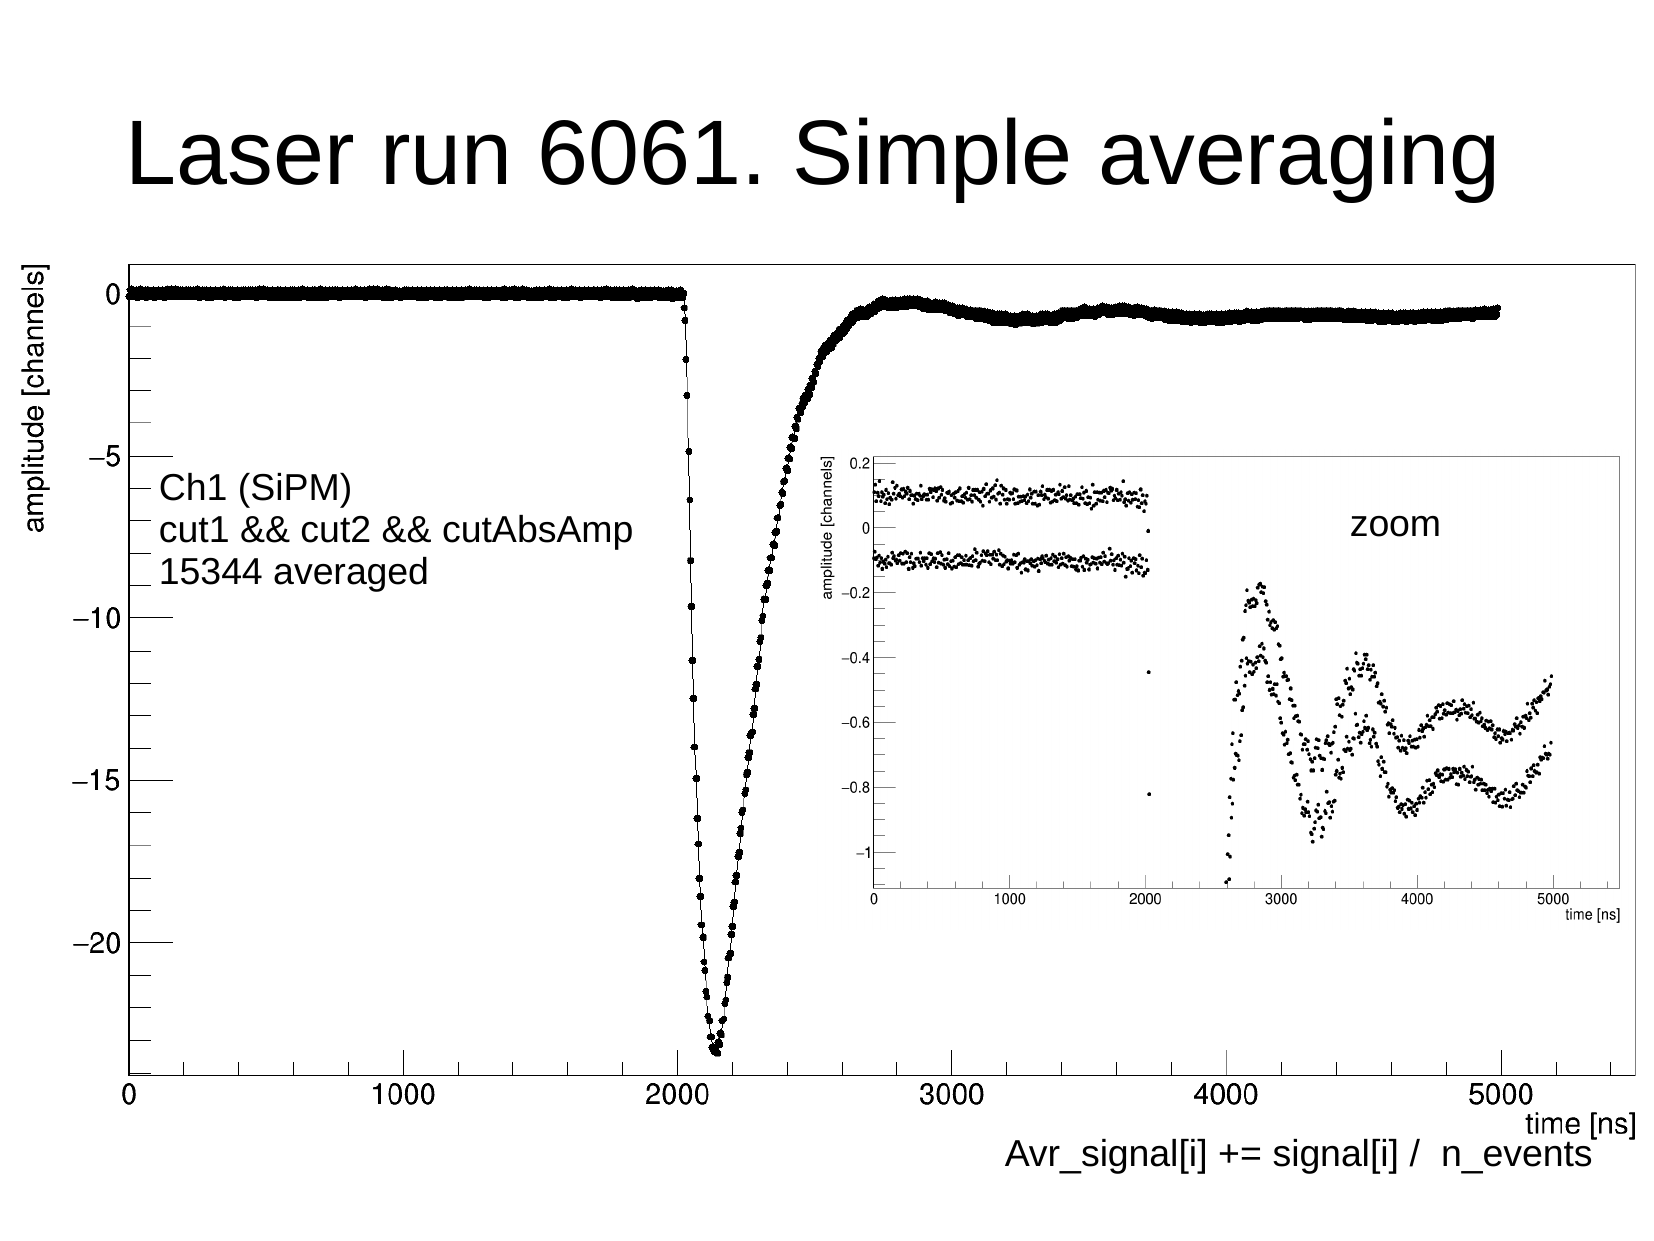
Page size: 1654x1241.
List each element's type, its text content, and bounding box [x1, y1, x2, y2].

picture [0, 250, 1654, 1153]
text_box Ch1 (SiPM) cut1 && cut2 && cutAbsAmp 15344 averaged [144, 459, 661, 642]
text_box zoom [1335, 495, 1501, 556]
title Laser run 6061. Simple averaging [82, 49, 1571, 250]
text_box Avr_signal[i] += signal[i] / n_events [990, 1125, 1636, 1201]
